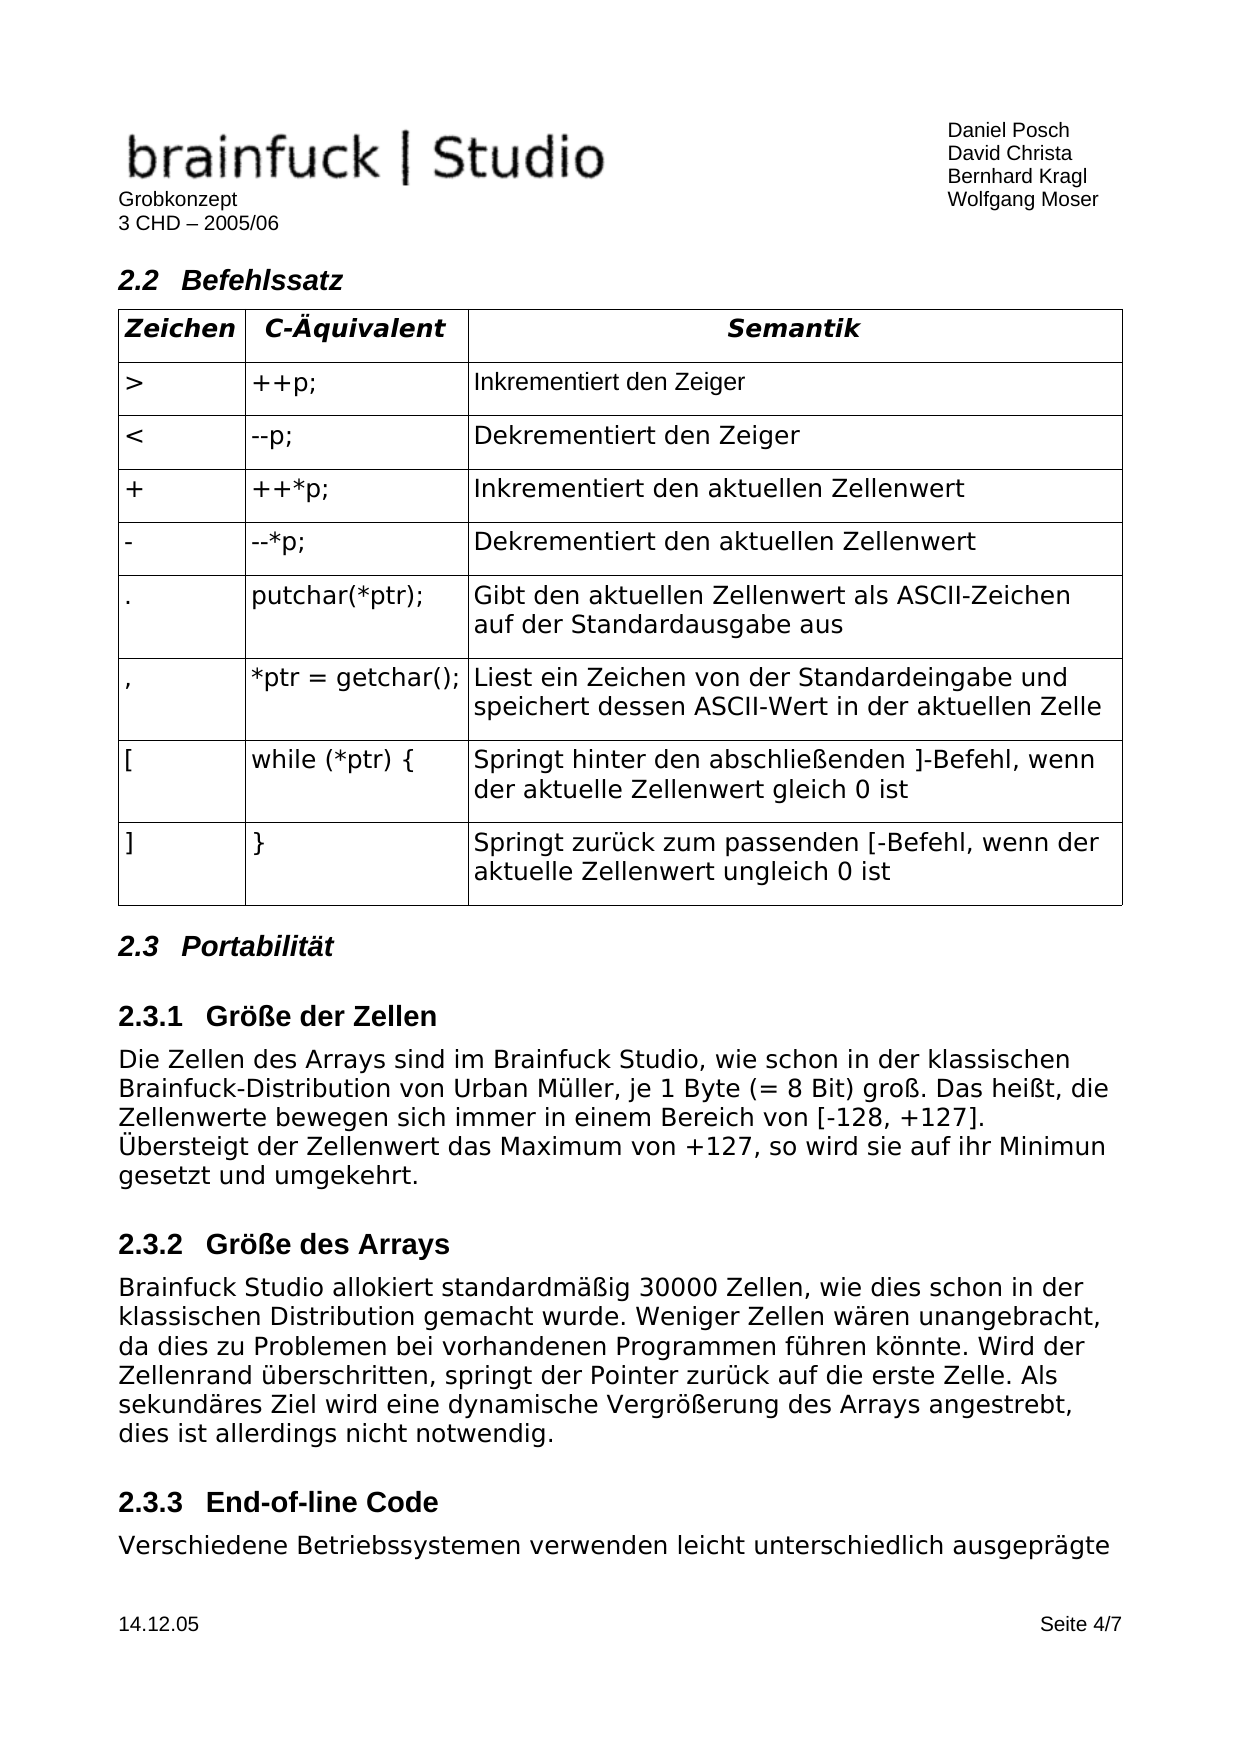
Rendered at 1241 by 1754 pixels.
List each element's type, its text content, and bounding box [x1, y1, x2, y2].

table_cell Springt hinter den abschließenden ]-Befehl, wenn der aktuelle Zellenwert gleich 0 ist [469, 741, 1122, 822]
table_cell , [119, 659, 245, 740]
table_cell Liest ein Zeichen von der Standardeingabe und speichert dessen ASCII-Wert in der aktuellen Zelle [469, 659, 1122, 740]
picture [118, 118, 609, 187]
table_cell *ptr = getchar(); [246, 659, 468, 740]
table_cell --*p; [246, 523, 468, 575]
subtitle Größe des Arrays [118, 1228, 1122, 1261]
table_cell [ [119, 741, 245, 822]
table_cell Gibt den aktuellen Zellenwert als ASCII-Zeichen auf der Standardausgabe aus [469, 576, 1122, 657]
subtitle Größe der Zellen [118, 1000, 1122, 1032]
table_cell ] [119, 823, 245, 904]
text Brainfuck Studio allokiert standardmäßig 30000 Zellen, wie dies schon in der klassischen Distribution gemacht wurde. Weniger Zellen wären unangebracht, da dies zu Problemen bei vorhandenen Programmen führen könnte. Wird der Zellenrand überschritten, springt der Pointer zurück auf die erste Zelle. Als sekundäres Ziel wird eine dynamische Vergrößerung des Arrays angestrebt, dies ist allerdings nicht notwendig. [118, 1273, 1122, 1448]
table_cell < [119, 416, 245, 468]
table_cell - [119, 523, 245, 575]
subtitle Befehlssatz [118, 264, 1122, 296]
table_cell > [119, 363, 245, 415]
subtitle Portabilität [118, 930, 1122, 962]
table_cell ++*p; [246, 470, 468, 522]
table_cell Dekrementiert den Zeiger [469, 416, 1122, 468]
table_cell } [246, 823, 468, 904]
table_cell putchar(*ptr); [246, 576, 468, 657]
table_cell Inkrementiert den Zeiger [469, 363, 1122, 415]
table_cell Dekrementiert den aktuellen Zellenwert [469, 523, 1122, 575]
text Verschiedene Betriebssystemen verwenden leicht unterschiedlich ausgeprägte [118, 1531, 1122, 1560]
table_cell ++p; [246, 363, 468, 415]
table_cell while (*ptr) { [246, 741, 468, 822]
table_header C-Äquivalent [246, 310, 468, 362]
table_header Zeichen [119, 310, 245, 362]
table_cell Inkrementiert den aktuellen Zellenwert [469, 470, 1122, 522]
table_header Semantik [469, 310, 1122, 362]
table_cell Springt zurück zum passenden [-Befehl, wenn der aktuelle Zellenwert ungleich 0 ist [469, 823, 1122, 904]
text Die Zellen des Arrays sind im Brainfuck Studio, wie schon in der klassischen Brainfuck-Distribution von Urban Müller, je 1 Byte (= 8 Bit) groß. Das heißt, die Zellenwerte bewegen sich immer in einem Bereich von [-128, +127]. Übersteigt der Zellenwert das Maximum von +127, so wird sie auf ihr Minimun gesetzt und umgekehrt. [118, 1045, 1122, 1191]
table_cell . [119, 576, 245, 657]
subtitle End-of-line Code [118, 1486, 1122, 1518]
table_cell + [119, 470, 245, 522]
table_cell --p; [246, 416, 468, 468]
